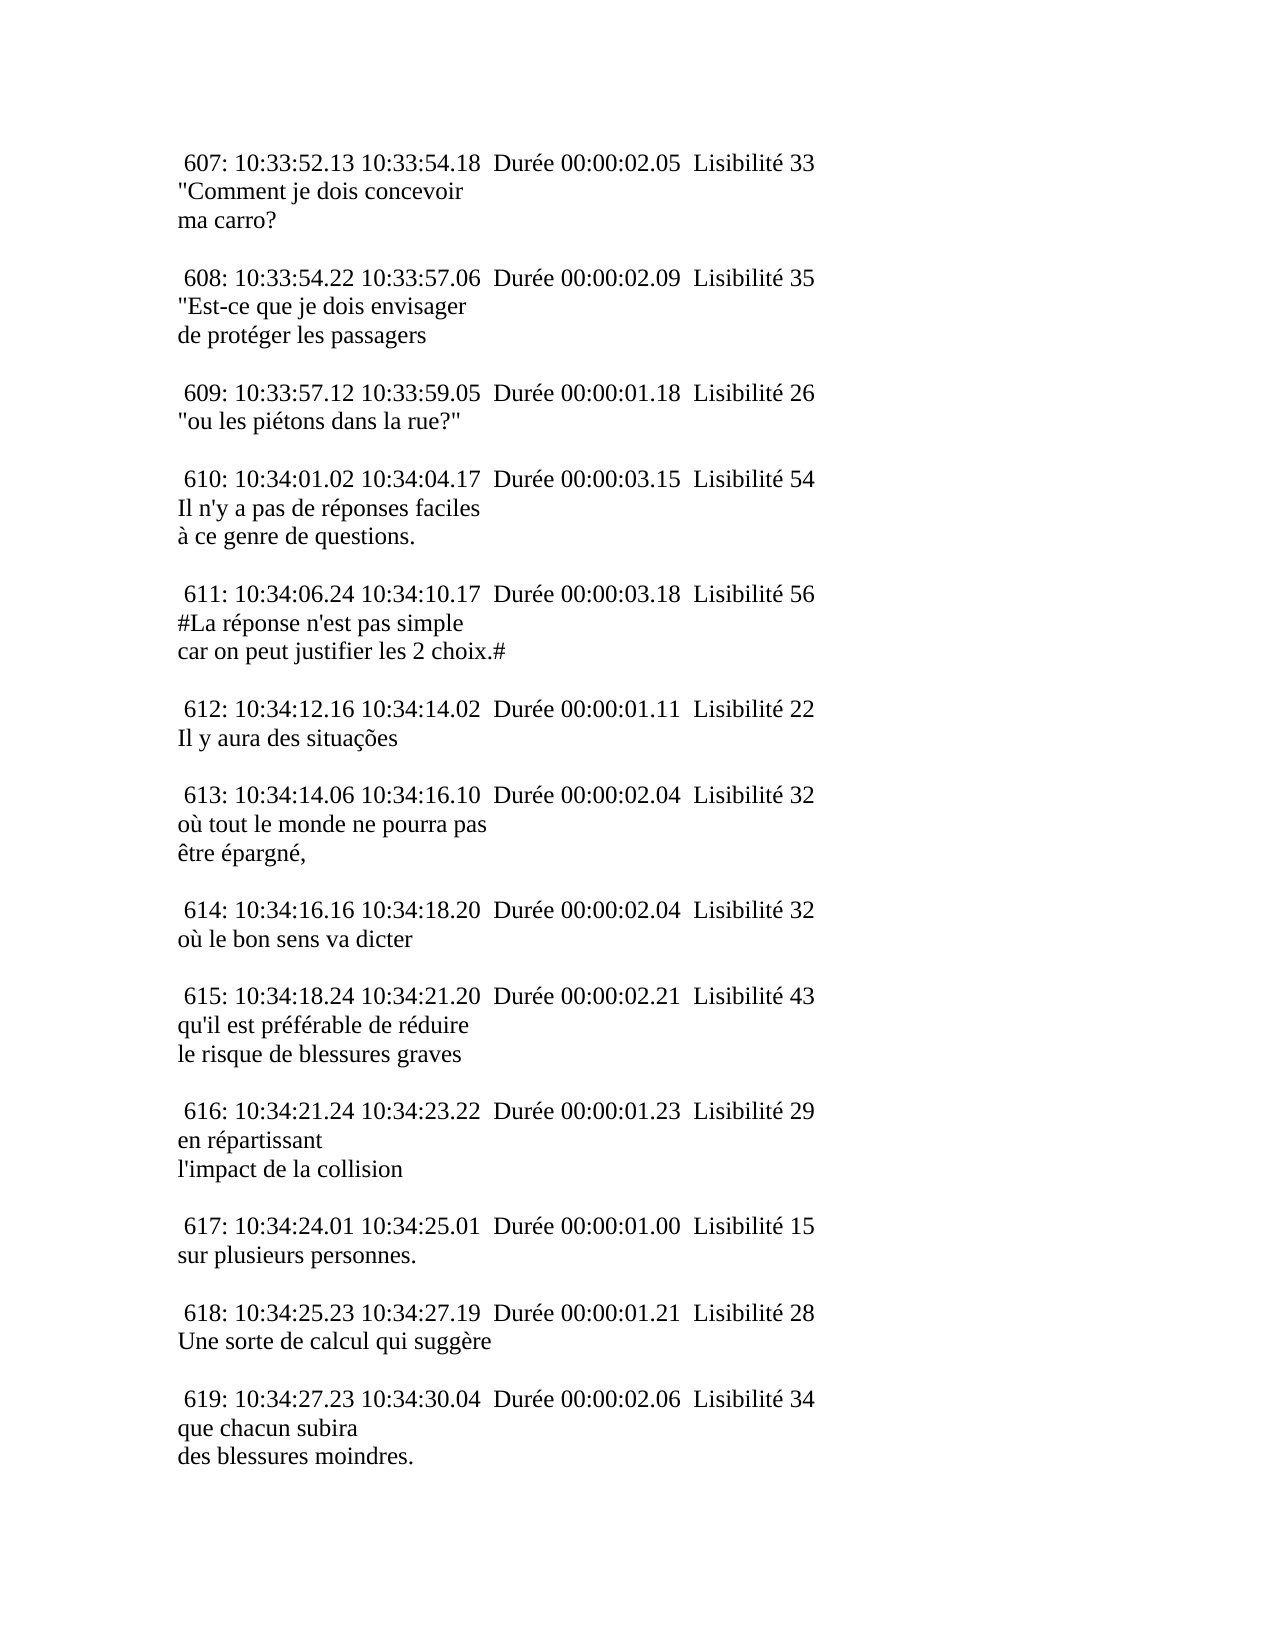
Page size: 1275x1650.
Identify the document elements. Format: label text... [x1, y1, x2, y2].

text sur plusieurs personnes. [177, 1240, 1098, 1269]
text 609: 10:33:57.12 10:33:59.05 Durée 00:00:01.18 Lisibilité 26 [177, 378, 1098, 406]
text 613: 10:34:14.06 10:34:16.10 Durée 00:00:02.04 Lisibilité 32 [177, 780, 1098, 809]
text car on peut justifier les 2 choix.# [177, 636, 1098, 665]
text 608: 10:33:54.22 10:33:57.06 Durée 00:00:02.09 Lisibilité 35 [177, 263, 1098, 291]
text 614: 10:34:16.16 10:34:18.20 Durée 00:00:02.04 Lisibilité 32 [177, 895, 1098, 924]
text être épargné, [177, 838, 1098, 866]
text Il y aura des situações [177, 723, 1098, 751]
text Une sorte de calcul qui suggère [177, 1326, 1098, 1355]
text que chacun subira [177, 1413, 1098, 1441]
text "Comment je dois concevoir [177, 176, 1098, 205]
text 617: 10:34:24.01 10:34:25.01 Durée 00:00:01.00 Lisibilité 15 [177, 1211, 1098, 1240]
text Il n'y a pas de réponses faciles [177, 493, 1098, 521]
text des blessures moindres. [177, 1441, 1098, 1470]
text 618: 10:34:25.23 10:34:27.19 Durée 00:00:01.21 Lisibilité 28 [177, 1298, 1098, 1326]
text qu'il est préférable de réduire [177, 1010, 1098, 1039]
text à ce genre de questions. [177, 521, 1098, 550]
text 611: 10:34:06.24 10:34:10.17 Durée 00:00:03.18 Lisibilité 56 [177, 579, 1098, 608]
text 616: 10:34:21.24 10:34:23.22 Durée 00:00:01.23 Lisibilité 29 [177, 1096, 1098, 1125]
text #La réponse n'est pas simple [177, 608, 1098, 636]
text où le bon sens va dicter [177, 924, 1098, 953]
text où tout le monde ne pourra pas [177, 809, 1098, 838]
text de protéger les passagers [177, 320, 1098, 349]
text le risque de blessures graves [177, 1039, 1098, 1068]
text "Est-ce que je dois envisager [177, 291, 1098, 320]
text ma carro? [177, 205, 1098, 234]
text 619: 10:34:27.23 10:34:30.04 Durée 00:00:02.06 Lisibilité 34 [177, 1384, 1098, 1413]
text en répartissant [177, 1125, 1098, 1154]
text "ou les piétons dans la rue?" [177, 406, 1098, 435]
text l'impact de la collision [177, 1154, 1098, 1183]
text 610: 10:34:01.02 10:34:04.17 Durée 00:00:03.15 Lisibilité 54 [177, 464, 1098, 493]
text 607: 10:33:52.13 10:33:54.18 Durée 00:00:02.05 Lisibilité 33 [177, 148, 1098, 176]
text 612: 10:34:12.16 10:34:14.02 Durée 00:00:01.11 Lisibilité 22 [177, 694, 1098, 723]
text 615: 10:34:18.24 10:34:21.20 Durée 00:00:02.21 Lisibilité 43 [177, 981, 1098, 1010]
